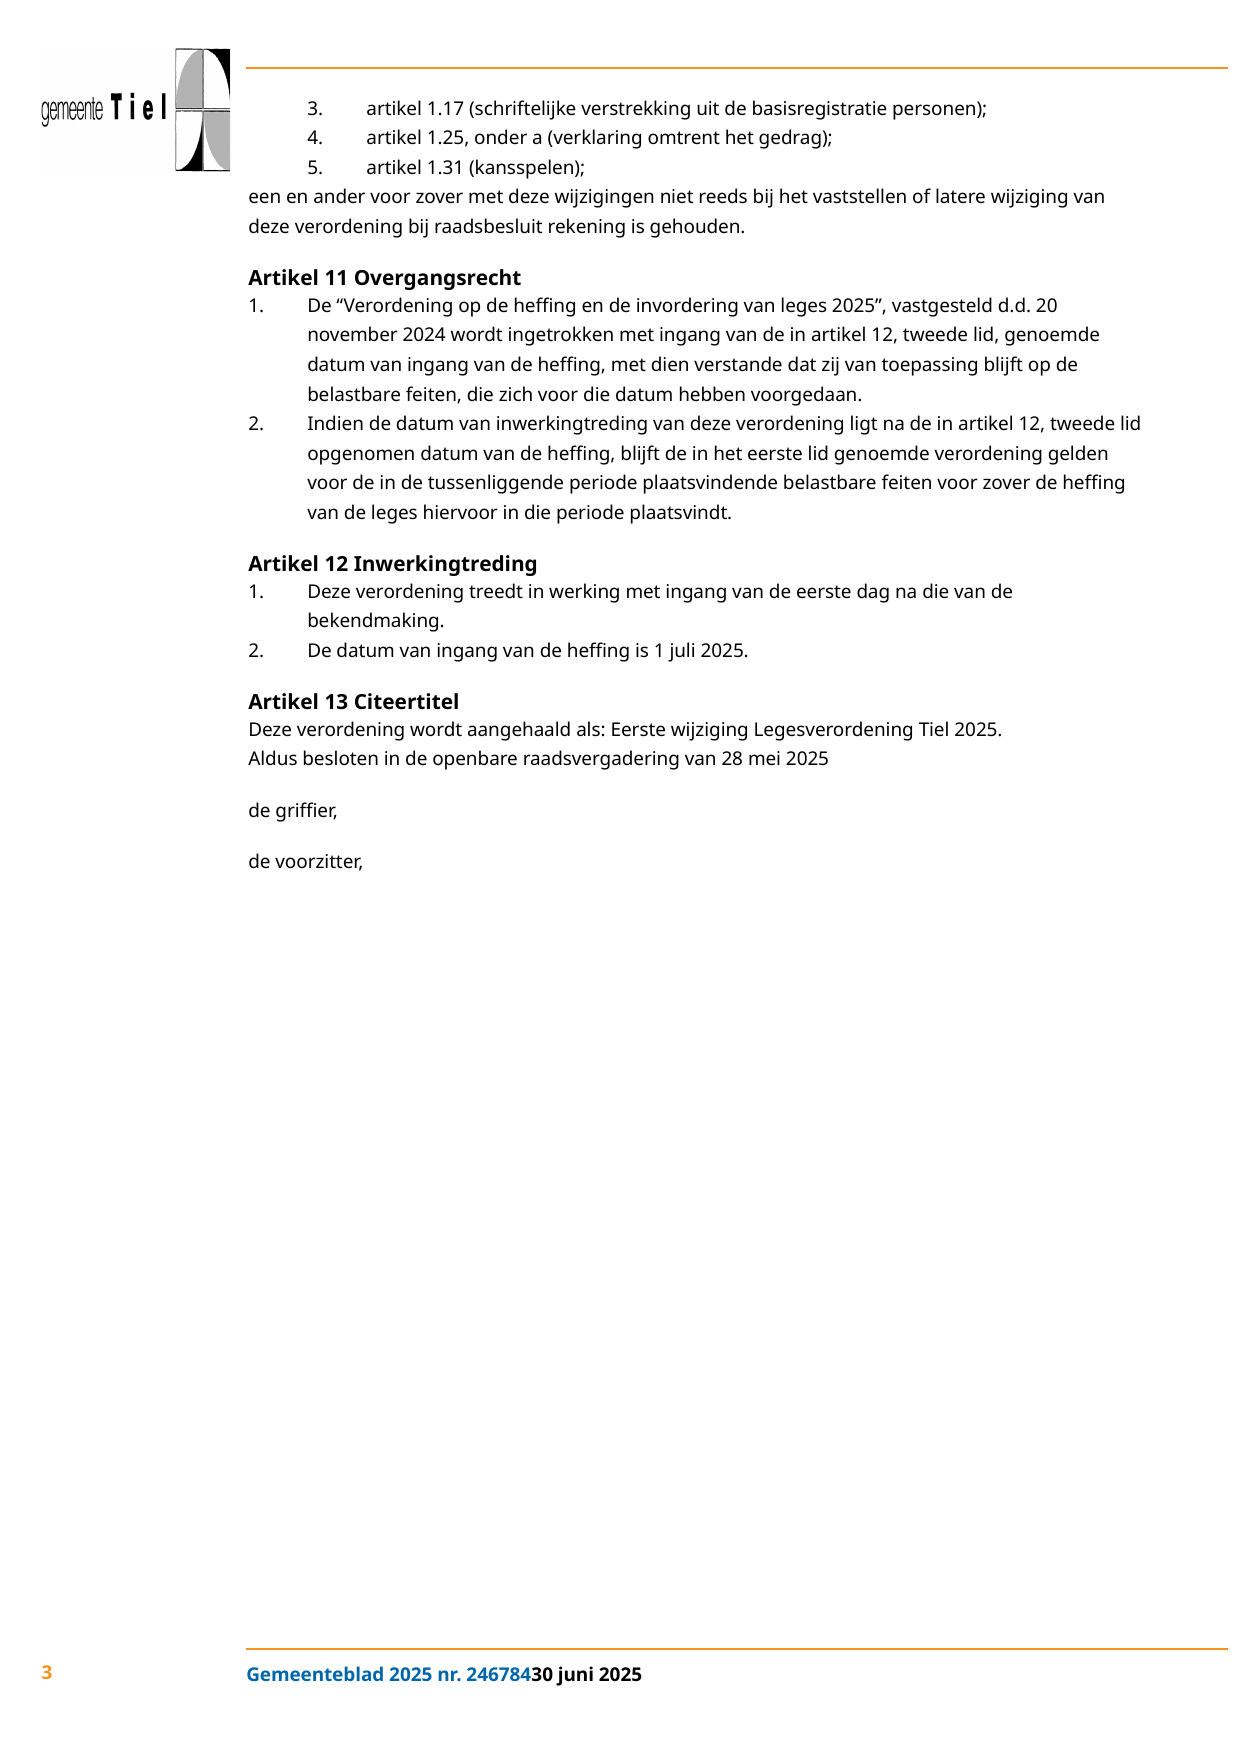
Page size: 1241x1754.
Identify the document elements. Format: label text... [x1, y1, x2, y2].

list artikel 1.17 (schriftelijke verstrekking uit de basisregistratie personen); [307, 95, 1152, 121]
list artikel 1.31 (kansspelen); [307, 154, 1152, 180]
list artikel 1.25, onder a (verklaring omtrent het gedrag); [307, 124, 1152, 150]
text de griffier, [248, 797, 1152, 823]
text Deze verordening wordt aangehaald als: Eerste wijziging Legesverordening Tiel 2025. [248, 716, 1152, 742]
list Indien de datum van inwerkingtreding van deze verordening ligt na de in artikel 12, tweede lid opgenomen datum van de heffing, blijft de in het eerste lid genoemde verordening gelden voor de in de tussenliggende periode plaatsvindende belastbare feiten voor zover de heffing van de leges hiervoor in die periode plaatsvindt. [248, 410, 1152, 525]
list De datum van ingang van de heffing is 1 juli 2025. [248, 637, 1152, 663]
list De “Verordening op de heffing en de invordering van leges 2025”, vastgesteld d.d. 20 november 2024 wordt ingetrokken met ingang van de in artikel 12, tweede lid, genoemde datum van ingang van de heffing, met dien verstande dat zij van toepassing blijft op de belastbare feiten, die zich voor die datum hebben voorgedaan. [248, 292, 1152, 406]
text de voorzitter, [248, 848, 1152, 874]
text een en ander voor zover met deze wijzigingen niet reeds bij het vaststellen of latere wijziging van deze verordening bij raadsbesluit rekening is gehouden. [248, 183, 1152, 239]
text Artikel 11 Overgangsrecht [248, 263, 1152, 292]
list Deze verordening treedt in werking met ingang van de eerste dag na die van de bekendmaking. [248, 578, 1152, 633]
picture [41, 47, 231, 172]
text Artikel 12 Inwerkingtreding [248, 549, 1152, 578]
text Artikel 13 Citeertitel [248, 687, 1152, 716]
text Aldus besloten in de openbare raadsvergadering van 28 mei 2025 [248, 746, 1152, 771]
